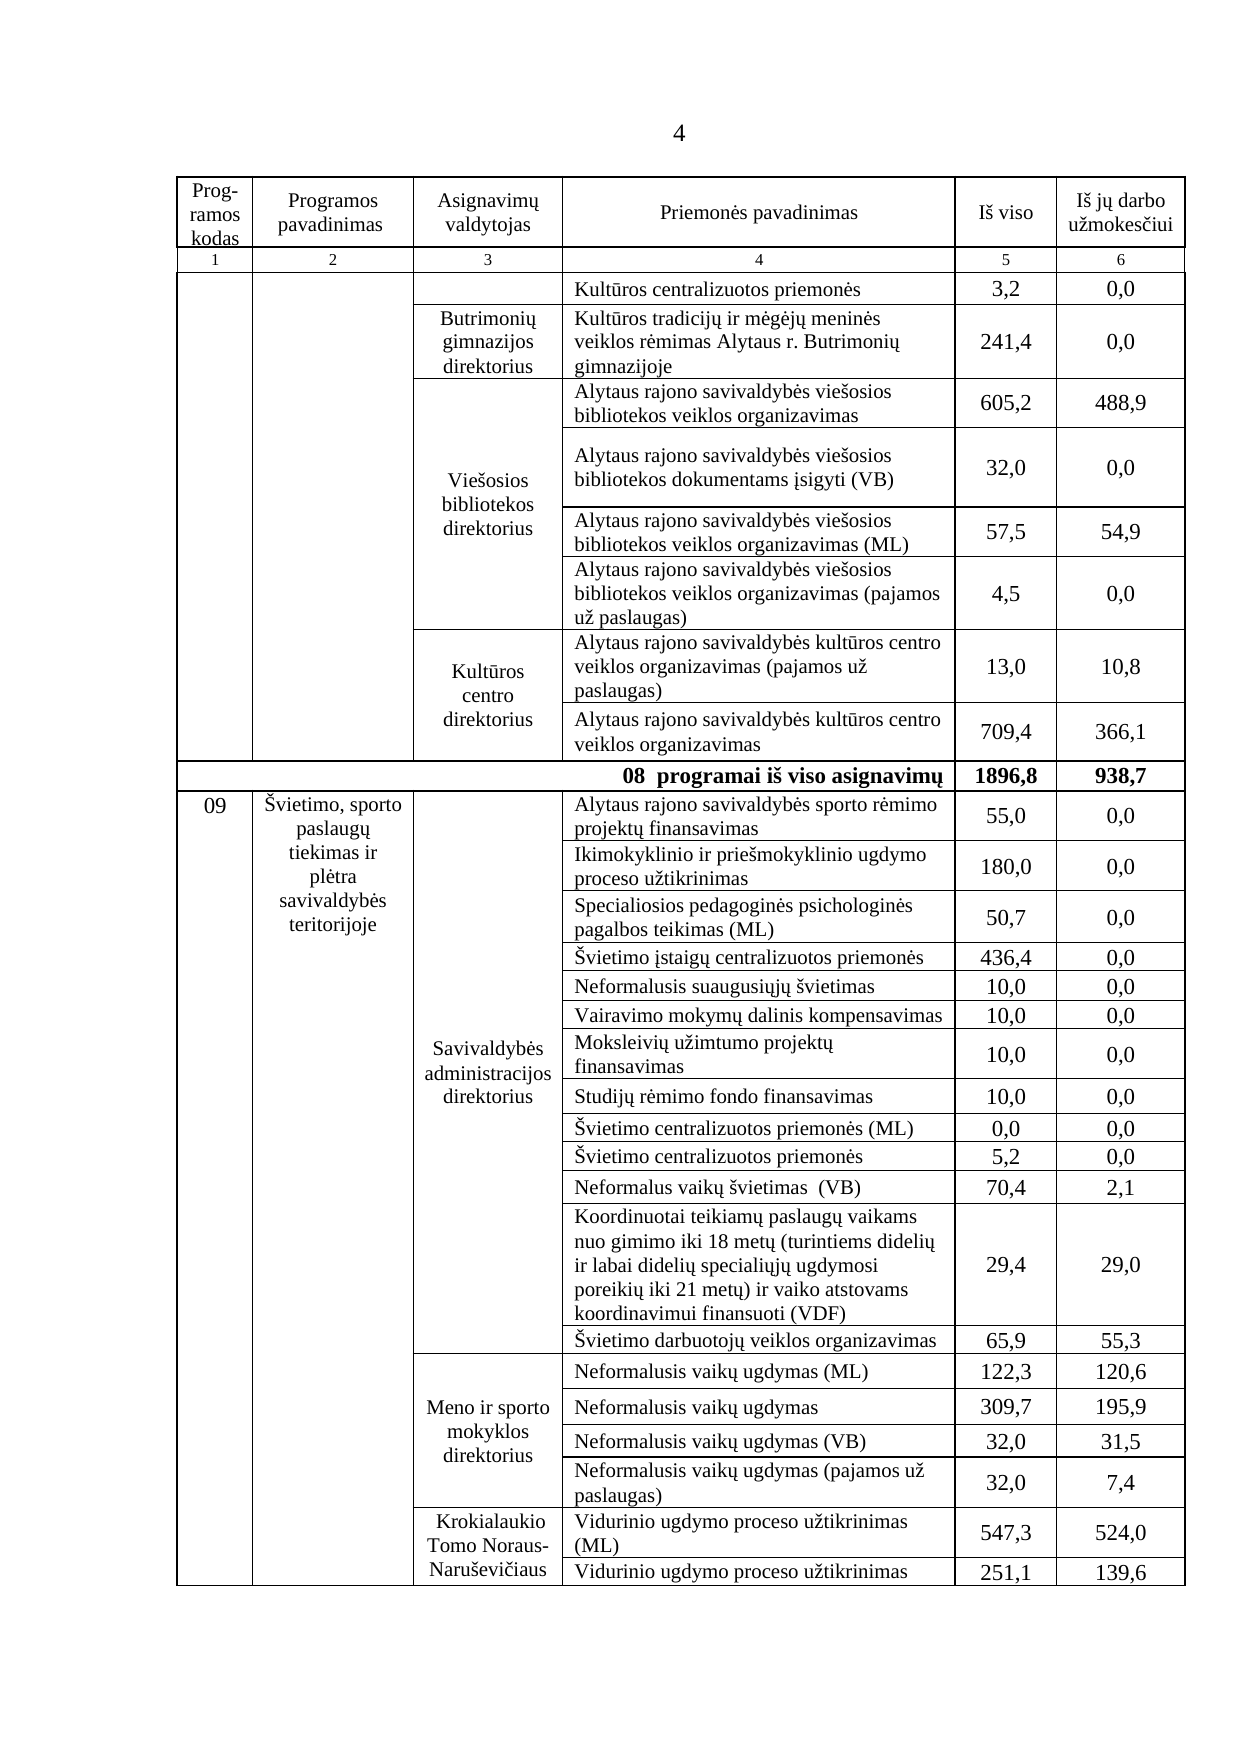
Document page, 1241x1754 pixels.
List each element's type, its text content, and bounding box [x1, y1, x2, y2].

table_cell Alytaus rajono savivaldybės kultūros centro veiklos organizavimas [563, 703, 954, 760]
table_cell [1186, 1170, 1208, 1202]
table_cell 195,9 [1057, 1389, 1184, 1423]
table_cell 0,0 [1057, 1029, 1184, 1078]
table_cell [1186, 272, 1208, 304]
table_cell 2 [253, 248, 413, 272]
table_cell 7,4 [1057, 1458, 1184, 1507]
table_cell [1185, 246, 1208, 272]
table_cell 120,6 [1057, 1354, 1184, 1388]
table_cell [1186, 890, 1208, 942]
table_cell 5 [956, 248, 1056, 272]
table_cell 29,0 [1057, 1204, 1184, 1325]
table_cell 55,3 [1057, 1326, 1184, 1353]
table_cell Koordinuotai teikiamų paslaugų vaikams nuo gimimo iki 18 metų (turintiems didelių ir labai didelių specialiųjų ugdymosi poreikių iki 21 metų) ir vaiko atstovams koordinavimui finansuoti (VDF) [563, 1204, 954, 1325]
table_cell Neformalusis vaikų ugdymas (VB) [563, 1425, 954, 1456]
table_cell 10,0 [956, 1029, 1056, 1078]
table_cell 57,5 [956, 508, 1056, 556]
table_cell 0,0 [1057, 428, 1184, 506]
table_cell Specialiosios pedagoginės psichologinės pagalbos teikimas (ML) [563, 891, 954, 942]
table_cell [1186, 790, 1208, 840]
table_cell Viešosios bibliotekos direktorius [414, 379, 562, 629]
table_cell 4,5 [956, 557, 1056, 629]
table_cell [1186, 506, 1208, 556]
table_cell 13,0 [956, 630, 1056, 702]
table_cell [1186, 1507, 1208, 1557]
table_cell Savivaldybės administracijos direktorius [414, 792, 562, 1353]
table_cell Krokialaukio Tomo Noraus-Naruševičiaus [414, 1508, 562, 1585]
table_cell [1186, 1000, 1208, 1028]
table_cell 180,0 [956, 841, 1056, 890]
table_cell 0,0 [1057, 891, 1184, 942]
table_cell Alytaus rajono savivaldybės viešosios bibliotekos veiklos organizavimas (ML) [563, 508, 954, 556]
table_cell Kultūros centro direktorius [414, 630, 562, 760]
table_cell 251,1 [956, 1558, 1056, 1585]
table_cell [1186, 1141, 1208, 1169]
table_cell Ikimokyklinio ir priešmokyklinio ugdymo proceso užtikrinimas [563, 841, 954, 890]
table_cell Moksleivių užimtumo projektų finansavimas [563, 1029, 954, 1078]
table_cell 938,7 [1057, 762, 1184, 789]
table_cell Neformalusis vaikų ugdymas (pajamos už paslaugas) [563, 1458, 954, 1507]
table_cell [1186, 304, 1208, 378]
table_cell 08 programai iš viso asignavimų [178, 762, 954, 789]
table_cell Švietimo centralizuotos priemonės [563, 1142, 954, 1169]
table_cell [1186, 1456, 1208, 1507]
table_cell Alytaus rajono savivaldybės kultūros centro veiklos organizavimas (pajamos už paslaugas) [563, 630, 954, 702]
table_cell [1186, 760, 1208, 789]
table_cell [253, 273, 413, 760]
table_header Iš jų darbo užmokesčiui [1057, 178, 1184, 246]
table_cell 0,0 [1057, 841, 1184, 890]
table_cell Alytaus rajono savivaldybės viešosios bibliotekos veiklos organizavimas (pajamos už paslaugas) [563, 557, 954, 629]
table_cell [1186, 1028, 1208, 1078]
table_cell 10,0 [956, 1001, 1056, 1028]
table_cell 436,4 [956, 943, 1056, 970]
table_cell 09 [178, 792, 252, 1585]
table_cell [1186, 1325, 1208, 1353]
table_cell 31,5 [1057, 1425, 1184, 1456]
table_cell 6 [1057, 248, 1184, 272]
table_cell [1186, 970, 1208, 1000]
table_cell Kultūros centralizuotos priemonės [563, 273, 954, 304]
table_cell 0,0 [1057, 1114, 1184, 1141]
table_cell [1186, 1424, 1208, 1456]
table_cell 0,0 [1057, 1001, 1184, 1028]
table_cell 0,0 [1057, 943, 1184, 970]
table_cell [1186, 942, 1208, 970]
table_cell 1 [178, 248, 252, 272]
table_cell [178, 273, 252, 760]
table_cell 3 [414, 248, 562, 272]
table_header [1186, 176, 1208, 220]
table_cell [1186, 427, 1208, 506]
table_cell 0,0 [1057, 557, 1184, 629]
table_header Programos pavadinimas [253, 178, 413, 246]
table_cell 10,0 [956, 1079, 1056, 1113]
table_cell Alytaus rajono savivaldybės viešosios bibliotekos veiklos organizavimas [563, 379, 954, 427]
table_cell 10,0 [956, 971, 1056, 1000]
table_header Priemonės pavadinimas [563, 178, 954, 246]
table_cell 241,4 [956, 305, 1056, 378]
table_cell [1186, 1203, 1208, 1325]
table_cell 55,0 [956, 792, 1056, 840]
table_cell 366,1 [1057, 703, 1184, 760]
table_header Asignavimų valdytojas [414, 178, 562, 246]
table_cell 547,3 [956, 1508, 1056, 1557]
table_cell 29,4 [956, 1204, 1056, 1325]
table_cell 4 [563, 248, 954, 272]
table_cell [1186, 556, 1208, 629]
table_cell Švietimo centralizuotos priemonės (ML) [563, 1114, 954, 1141]
table_cell 0,0 [1057, 305, 1184, 378]
table_cell 32,0 [956, 1425, 1056, 1456]
table_cell 70,4 [956, 1171, 1056, 1202]
table_cell 10,8 [1057, 630, 1184, 702]
table_cell 0,0 [956, 1114, 1056, 1141]
table_cell 32,0 [956, 1458, 1056, 1507]
table_cell Vairavimo mokymų dalinis kompensavimas [563, 1001, 954, 1028]
table_cell 0,0 [1057, 273, 1184, 304]
table_cell [1186, 702, 1208, 760]
table_cell Vidurinio ugdymo proceso užtikrinimas [563, 1558, 954, 1585]
table_cell 50,7 [956, 891, 1056, 942]
table_cell Neformalus vaikų švietimas (VB) [563, 1171, 954, 1202]
table_cell 32,0 [956, 428, 1056, 506]
table_cell Studijų rėmimo fondo finansavimas [563, 1079, 954, 1113]
table_cell Švietimo darbuotojų veiklos organizavimas [563, 1326, 954, 1353]
table_cell 0,0 [1057, 971, 1184, 1000]
table_cell [1186, 1078, 1208, 1113]
table_cell 54,9 [1057, 508, 1184, 556]
table_cell Alytaus rajono savivaldybės viešosios bibliotekos dokumentams įsigyti (VB) [563, 428, 954, 506]
table_cell 488,9 [1057, 379, 1184, 427]
table_cell [1186, 840, 1208, 890]
table_cell Butrimonių gimnazijos direktorius [414, 305, 562, 378]
table_cell 605,2 [956, 379, 1056, 427]
table_cell 122,3 [956, 1354, 1056, 1388]
table_cell 3,2 [956, 273, 1056, 304]
table_cell [1186, 378, 1208, 427]
table_cell 524,0 [1057, 1508, 1184, 1557]
table_cell 2,1 [1057, 1171, 1184, 1202]
table_cell [1186, 220, 1208, 246]
table_header Prog-ramos kodas [178, 178, 252, 246]
table_cell Neformalusis vaikų ugdymas [563, 1389, 954, 1423]
table_cell Švietimo, sporto paslaugų tiekimas ir plėtra savivaldybės teritorijoje [253, 792, 413, 1585]
table_cell Neformalusis suaugusiųjų švietimas [563, 971, 954, 1000]
table_cell 65,9 [956, 1326, 1056, 1353]
table_cell 309,7 [956, 1389, 1056, 1423]
table_cell 0,0 [1057, 1079, 1184, 1113]
table_cell Alytaus rajono savivaldybės sporto rėmimo projektų finansavimas [563, 792, 954, 840]
table_cell [1186, 1388, 1208, 1423]
table_cell 5,2 [956, 1142, 1056, 1169]
table_cell Vidurinio ugdymo proceso užtikrinimas (ML) [563, 1508, 954, 1557]
table_cell Meno ir sporto mokyklos direktorius [414, 1354, 562, 1507]
table_cell Neformalusis vaikų ugdymas (ML) [563, 1354, 954, 1388]
table_cell [1186, 629, 1208, 702]
table_cell 139,6 [1057, 1558, 1184, 1585]
table_cell Kultūros tradicijų ir mėgėjų meninės veiklos rėmimas Alytaus r. Butrimonių gimnazijoje [563, 305, 954, 378]
table_cell [1186, 1113, 1208, 1141]
table_header Iš viso [956, 178, 1056, 246]
table_cell [414, 273, 562, 304]
table_cell [1186, 1353, 1208, 1388]
table_cell Švietimo įstaigų centralizuotos priemonės [563, 943, 954, 970]
table_cell [1186, 1557, 1208, 1585]
table_cell 0,0 [1057, 1142, 1184, 1169]
table_cell 1896,8 [956, 762, 1056, 789]
table_cell 709,4 [956, 703, 1056, 760]
table_cell 0,0 [1057, 792, 1184, 840]
